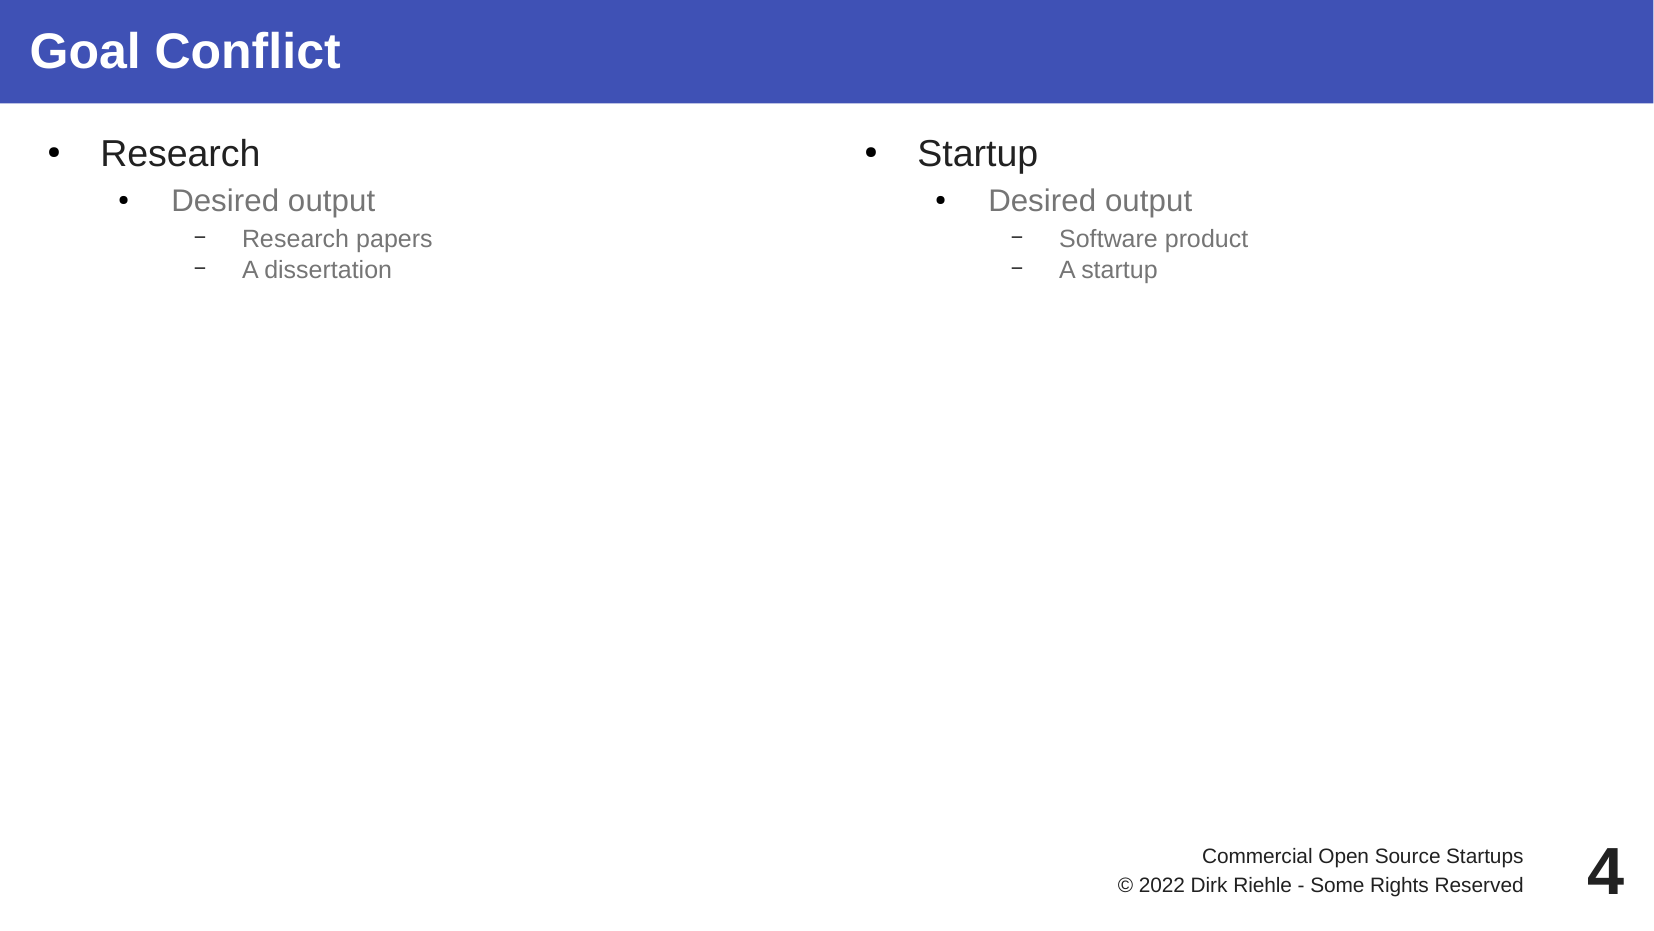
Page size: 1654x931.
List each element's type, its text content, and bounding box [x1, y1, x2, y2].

title Goal Conflict [0, 0, 1654, 104]
list Research Desired output Research papers A dissertation [29, 132, 808, 813]
list Startup Desired output Software product A startup [846, 132, 1625, 813]
